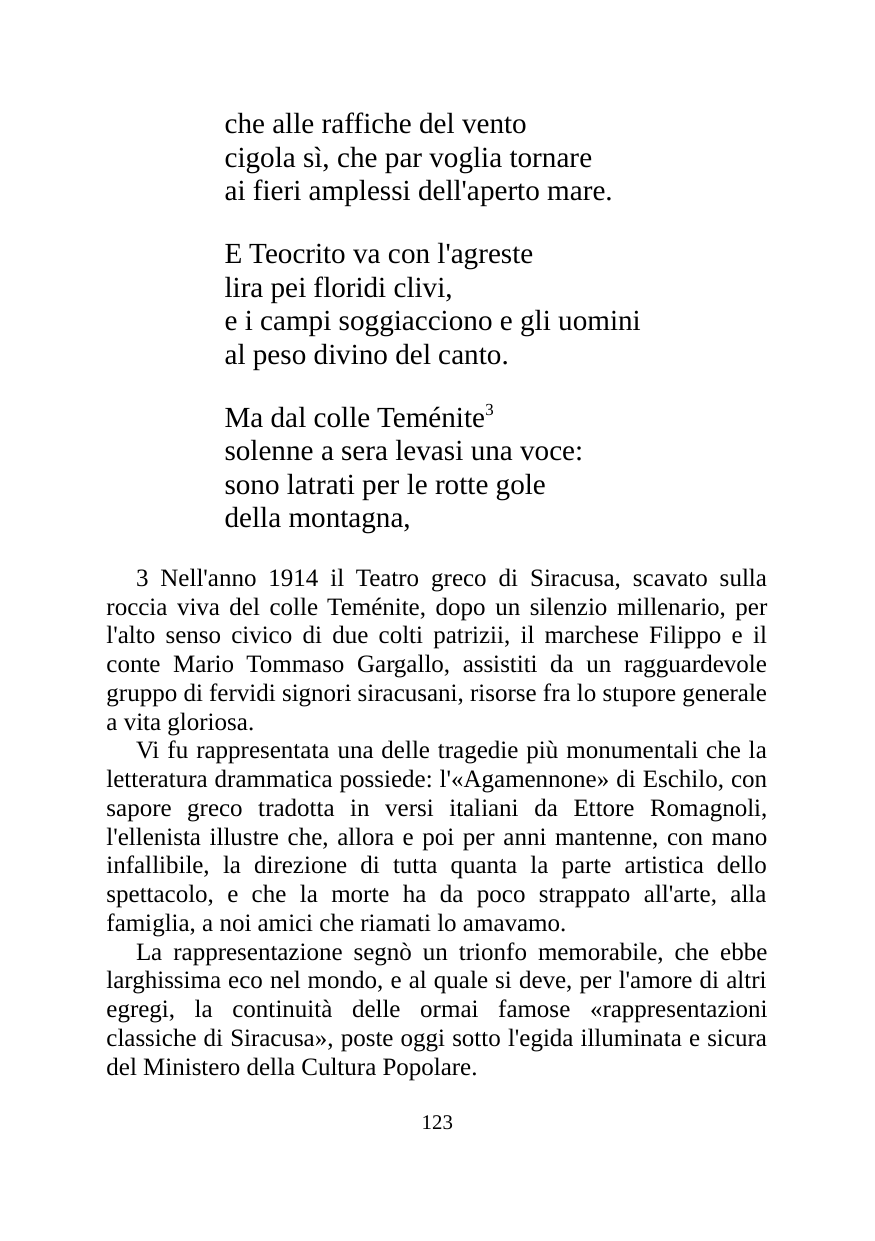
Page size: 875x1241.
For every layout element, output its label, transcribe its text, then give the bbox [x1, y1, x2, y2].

text Vi fu rappresentata una delle tragedie più monumentali che la letteratura drammatica possiede: l'«Agamennone» di Eschilo, con sapore greco tradotta in versi italiani da Ettore Romagnoli, l'ellenista illustre che, allora e poi per anni mantenne, con mano infallibile, la direzione di tutta quanta la parte artistica dello spettacolo, e che la morte ha da poco strappato all'arte, alla famiglia, a noi amici che riamati lo amavamo. [106, 735, 768, 937]
text Nell'anno 1914 il Teatro greco di Siracusa, scavato sulla roccia viva del colle Teménite, dopo un silenzio millenario, per l'alto senso civico di due colti patrizii, il marchese Filippo e il conte Mario Tommaso Gargallo, assistiti da un ragguardevole gruppo di fervidi signori siracusani, risorse fra lo stupore generale a vita gloriosa. [106, 563, 768, 735]
text Ma dal colle Teménite solenne a sera levasi una voce: sono latrati per le rotte gole della montagna, [224, 400, 768, 534]
text E Teocrito va con l'agreste lira pei floridi clivi, e i campi soggiacciono e gli uomini al peso divino del canto. [224, 236, 768, 371]
text che alle raffiche del vento cigola sì, che par voglia tornare ai fieri amplessi dell'aperto mare. [224, 106, 768, 207]
text La rappresentazione segnò un trionfo memorabile, che ebbe larghissima eco nel mondo, e al quale si deve, per l'amore di altri egregi, la continuità delle ormai famose «rappresentazioni classiche di Siracusa», poste oggi sotto l'egida illuminata e sicura del Ministero della Cultura Popolare. [106, 937, 768, 1080]
